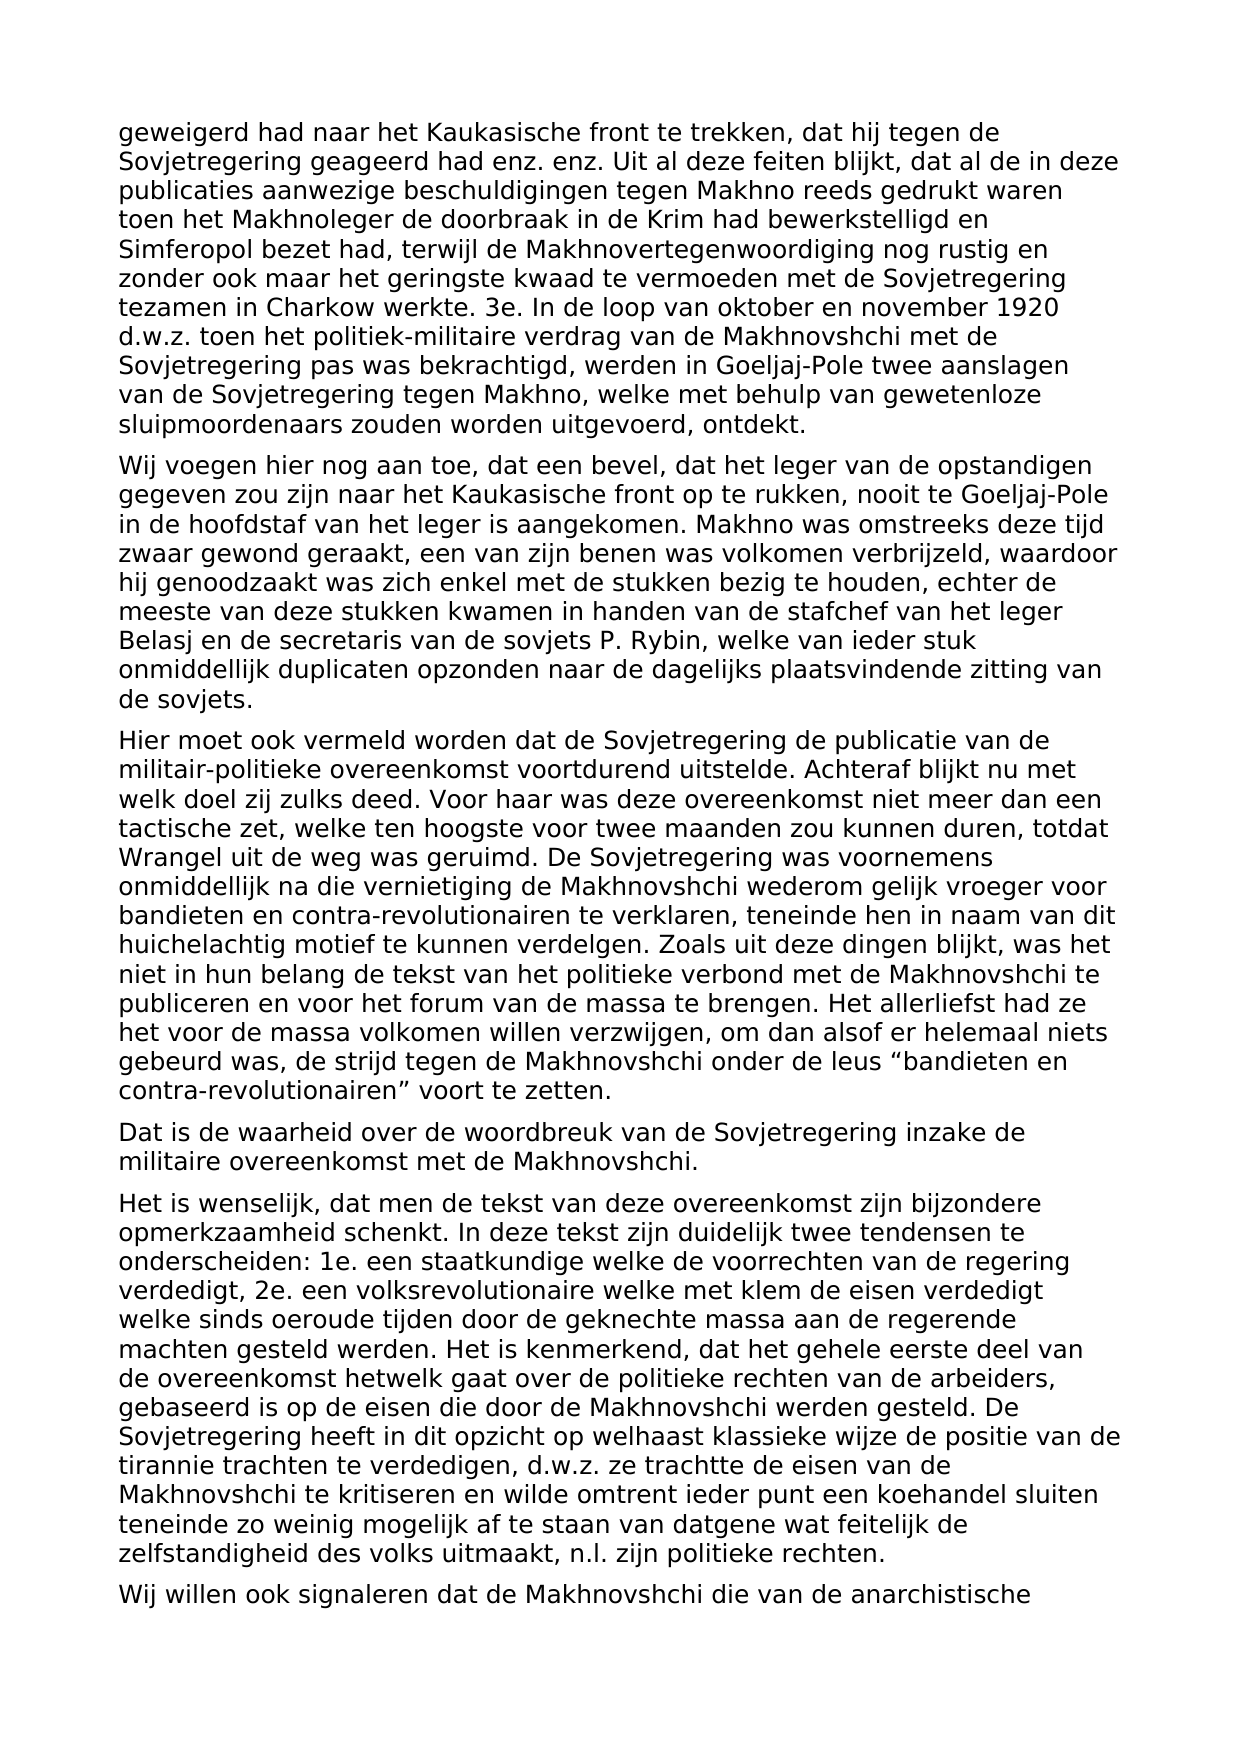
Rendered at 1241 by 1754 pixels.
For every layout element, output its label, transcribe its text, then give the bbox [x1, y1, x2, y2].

text Wij willen ook signaleren dat de Makhnovshchi die van de anarchistische [118, 1581, 1122, 1610]
text Dat is de waarheid over de woordbreuk van de Sovjetregering inzake de militaire overeenkomst met de Makhnovshchi. [118, 1118, 1122, 1176]
text Hier moet ook vermeld worden dat de Sovjetregering de publicatie van de militair-politieke overeenkomst voortdurend uitstelde. Achteraf blijkt nu met welk doel zij zulks deed. Voor haar was deze overeenkomst niet meer dan een tactische zet, welke ten hoogste voor twee maanden zou kunnen duren, totdat Wrangel uit de weg was geruimd. De Sovjetregering was voornemens onmiddellijk na die vernietiging de Makhnovshchi wederom gelijk vroeger voor bandieten en contra-revolutionairen te verklaren, teneinde hen in naam van dit huichelachtig motief te kunnen verdelgen. Zoals uit deze dingen blijkt, was het niet in hun belang de tekst van het politieke verbond met de Makhnovshchi te publiceren en voor het forum van de massa te brengen. Het allerliefst had ze het voor de massa volkomen willen verzwijgen, om dan alsof er helemaal niets gebeurd was, de strijd tegen de Makhnovshchi onder de leus “bandieten en contra-revolutionairen” voort te zetten. [118, 726, 1122, 1106]
text Het is wenselijk, dat men de tekst van deze overeenkomst zijn bijzondere opmerkzaamheid schenkt. In deze tekst zijn duidelijk twee tendensen te onderscheiden: 1e. een staatkundige welke de voorrechten van de regering verdedigt, 2e. een volksrevolutionaire welke met klem de eisen verdedigt welke sinds oeroude tijden door de geknechte massa aan de regerende machten gesteld werden. Het is kenmerkend, dat het gehele eerste deel van de overeenkomst hetwelk gaat over de politieke rechten van de arbeiders, gebaseerd is op de eisen die door de Makhnovshchi werden gesteld. De Sovjetregering heeft in dit opzicht op welhaast klassieke wijze de positie van de tirannie trachten te verdedigen, d.w.z. ze trachtte de eisen van de Makhnovshchi te kritiseren en wilde omtrent ieder punt een koehandel sluiten teneinde zo weinig mogelijk af te staan van datgene wat feitelijk de zelfstandigheid des volks uitmaakt, n.l. zijn politieke rechten. [118, 1189, 1122, 1568]
text geweigerd had naar het Kaukasische front te trekken, dat hij tegen de Sovjetregering geageerd had enz. enz. Uit al deze feiten blijkt, dat al de in deze publicaties aanwezige beschuldigingen tegen Makhno reeds gedrukt waren toen het Makhnoleger de doorbraak in de Krim had bewerkstelligd en Simferopol bezet had, terwijl de Makhnovertegenwoordiging nog rustig en zonder ook maar het geringste kwaad te vermoeden met de Sovjetregering tezamen in Charkow werkte. 3e. In de loop van oktober en november 1920 d.w.z. toen het politiek-militaire verdrag van de Makhnovshchi met de Sovjetregering pas was bekrachtigd, werden in Goeljaj-Pole twee aanslagen van de Sovjetregering tegen Makhno, welke met behulp van gewetenloze sluipmoordenaars zouden worden uitgevoerd, ontdekt. [118, 118, 1122, 439]
text Wij voegen hier nog aan toe, dat een bevel, dat het leger van de opstandigen gegeven zou zijn naar het Kaukasische front op te rukken, nooit te Goeljaj-Pole in de hoofdstaf van het leger is aangekomen. Makhno was omstreeks deze tijd zwaar gewond geraakt, een van zijn benen was volkomen verbrijzeld, waardoor hij genoodzaakt was zich enkel met de stukken bezig te houden, echter de meeste van deze stukken kwamen in handen van de stafchef van het leger Belasj en de secretaris van de sovjets P. Rybin, welke van ieder stuk onmiddellijk duplicaten opzonden naar de dagelijks plaatsvindende zitting van de sovjets. [118, 451, 1122, 714]
